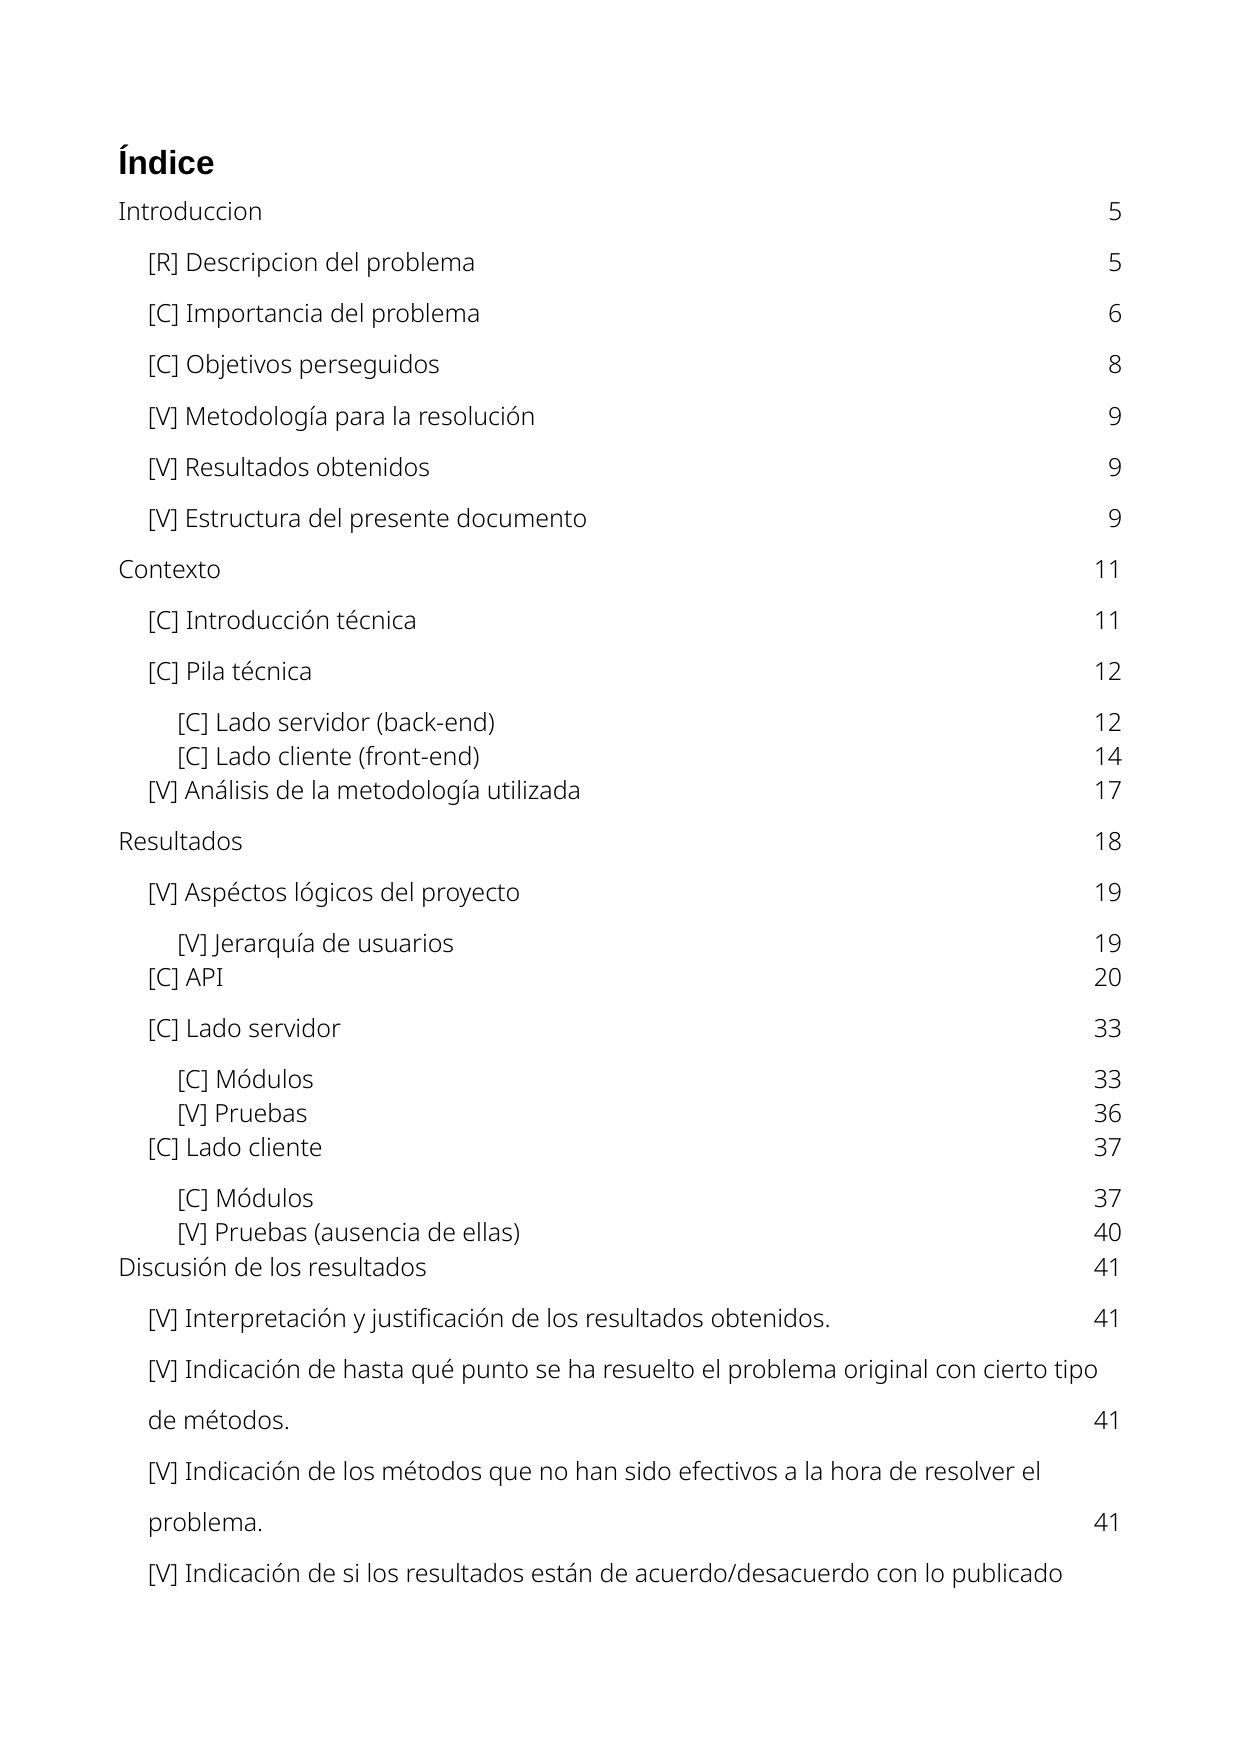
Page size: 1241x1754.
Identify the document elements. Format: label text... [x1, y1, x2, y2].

text [V] Aspéctos lógicos del proyecto 19 [148, 875, 1122, 909]
text [C] Introducción técnica 11 [148, 602, 1122, 636]
text [C] Pila técnica 12 [148, 653, 1122, 687]
text [V] Indicación de hasta qué punto se ha resuelto el problema original con cierto tipo de métodos. 41 [148, 1351, 1122, 1436]
text [V] Interpretación y justificación de los resultados obtenidos. 41 [148, 1300, 1122, 1334]
text [C] Importancia del problema 6 [148, 296, 1122, 330]
text [C] Lado servidor (back-end) 12 [177, 704, 1122, 738]
text [V] Pruebas (ausencia de ellas) 40 [177, 1215, 1122, 1249]
subtitle Índice [118, 143, 1122, 182]
text [V] Metodología para la resolución 9 [148, 398, 1122, 432]
text [V] Pruebas 36 [177, 1096, 1122, 1130]
text Resultados 18 [118, 824, 1122, 858]
text [V] Estructura del presente documento 9 [148, 500, 1122, 534]
text [R] Descripcion del problema 5 [148, 245, 1122, 279]
text [C] Lado cliente 37 [148, 1130, 1122, 1164]
text [V] Resultados obtenidos 9 [148, 449, 1122, 483]
text [C] Lado cliente (front-end) 14 [177, 738, 1122, 773]
text [V] Análisis de la metodología utilizada 17 [148, 773, 1122, 807]
text [V] Indicación de si los resultados están de acuerdo/desacuerdo con lo publicado [148, 1555, 1122, 1589]
text [C] Objetivos perseguidos 8 [148, 347, 1122, 381]
text [V] Jerarquía de usuarios 19 [177, 926, 1122, 960]
text Contexto 11 [118, 551, 1122, 585]
text [C] Lado servidor 33 [148, 1011, 1122, 1045]
text [C] API 20 [148, 960, 1122, 994]
text [C] Módulos 37 [177, 1181, 1122, 1215]
text Discusión de los resultados 41 [118, 1249, 1122, 1283]
text [V] Indicación de los métodos que no han sido efectivos a la hora de resolver el problema. 41 [148, 1453, 1122, 1538]
text Introduccion 5 [118, 194, 1122, 228]
text [C] Módulos 33 [177, 1062, 1122, 1096]
